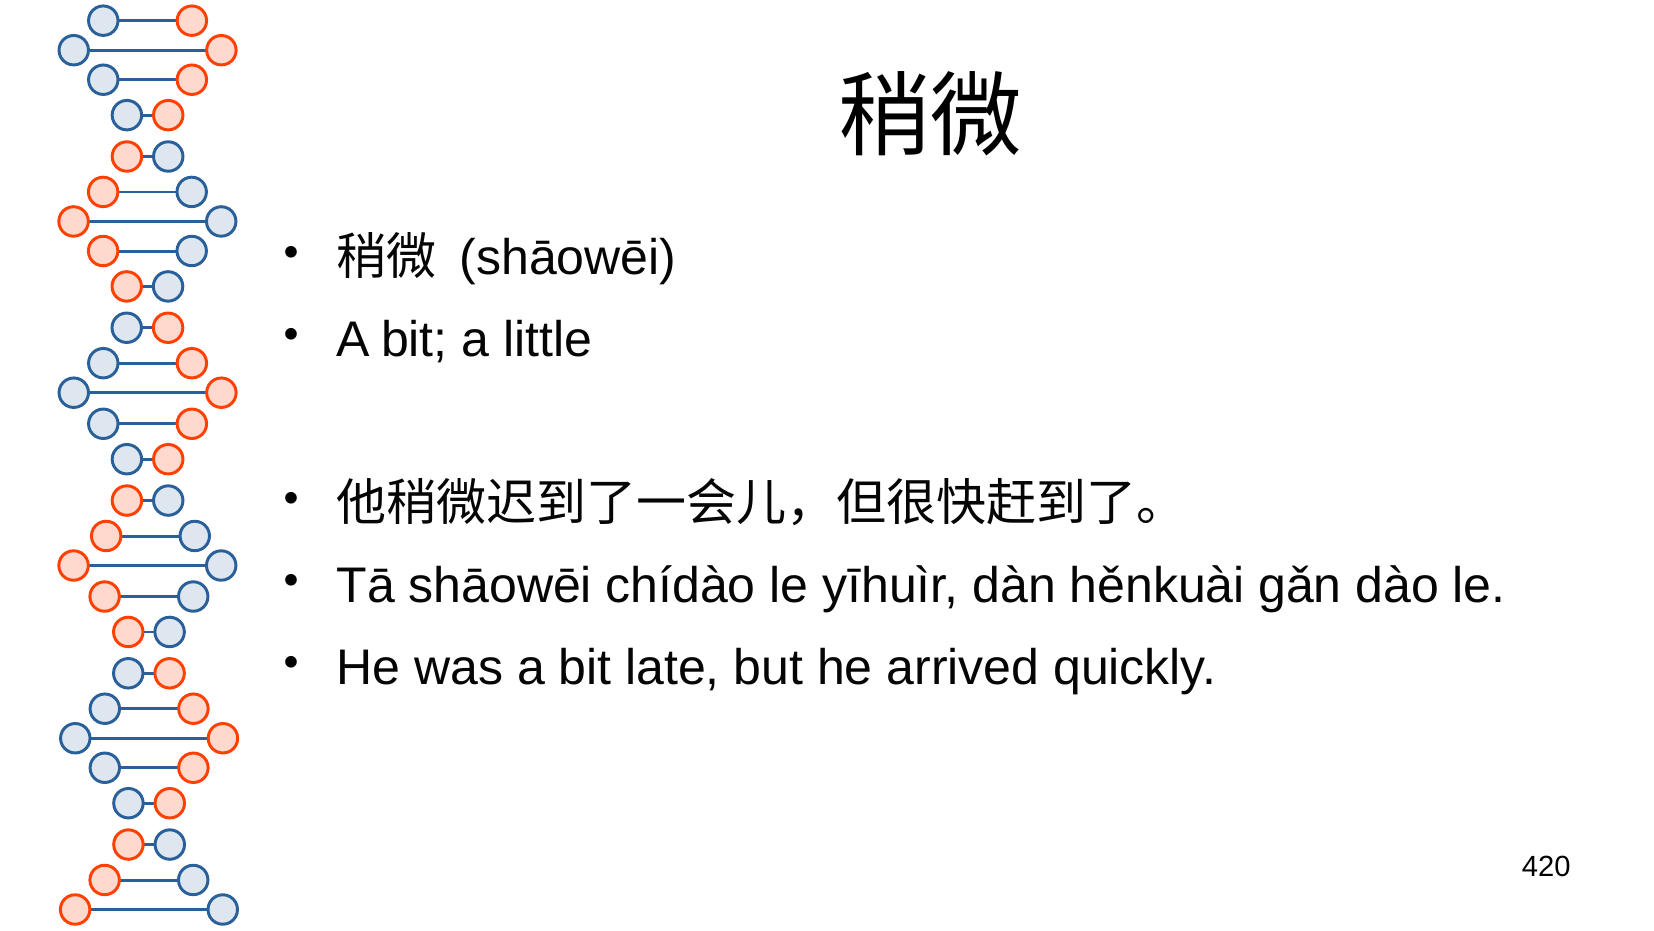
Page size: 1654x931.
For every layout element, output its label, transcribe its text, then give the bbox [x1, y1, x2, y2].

title 稍微 [265, 35, 1595, 189]
list 稍微 (shāowēi) A bit; a little 他稍微迟到了一会儿，但很快赶到了。 Tā shāowēi chídào le yīhuìr, dàn hěnkuài gǎn dào le. He was a bit late, but he arrived quickly. [265, 224, 1595, 764]
